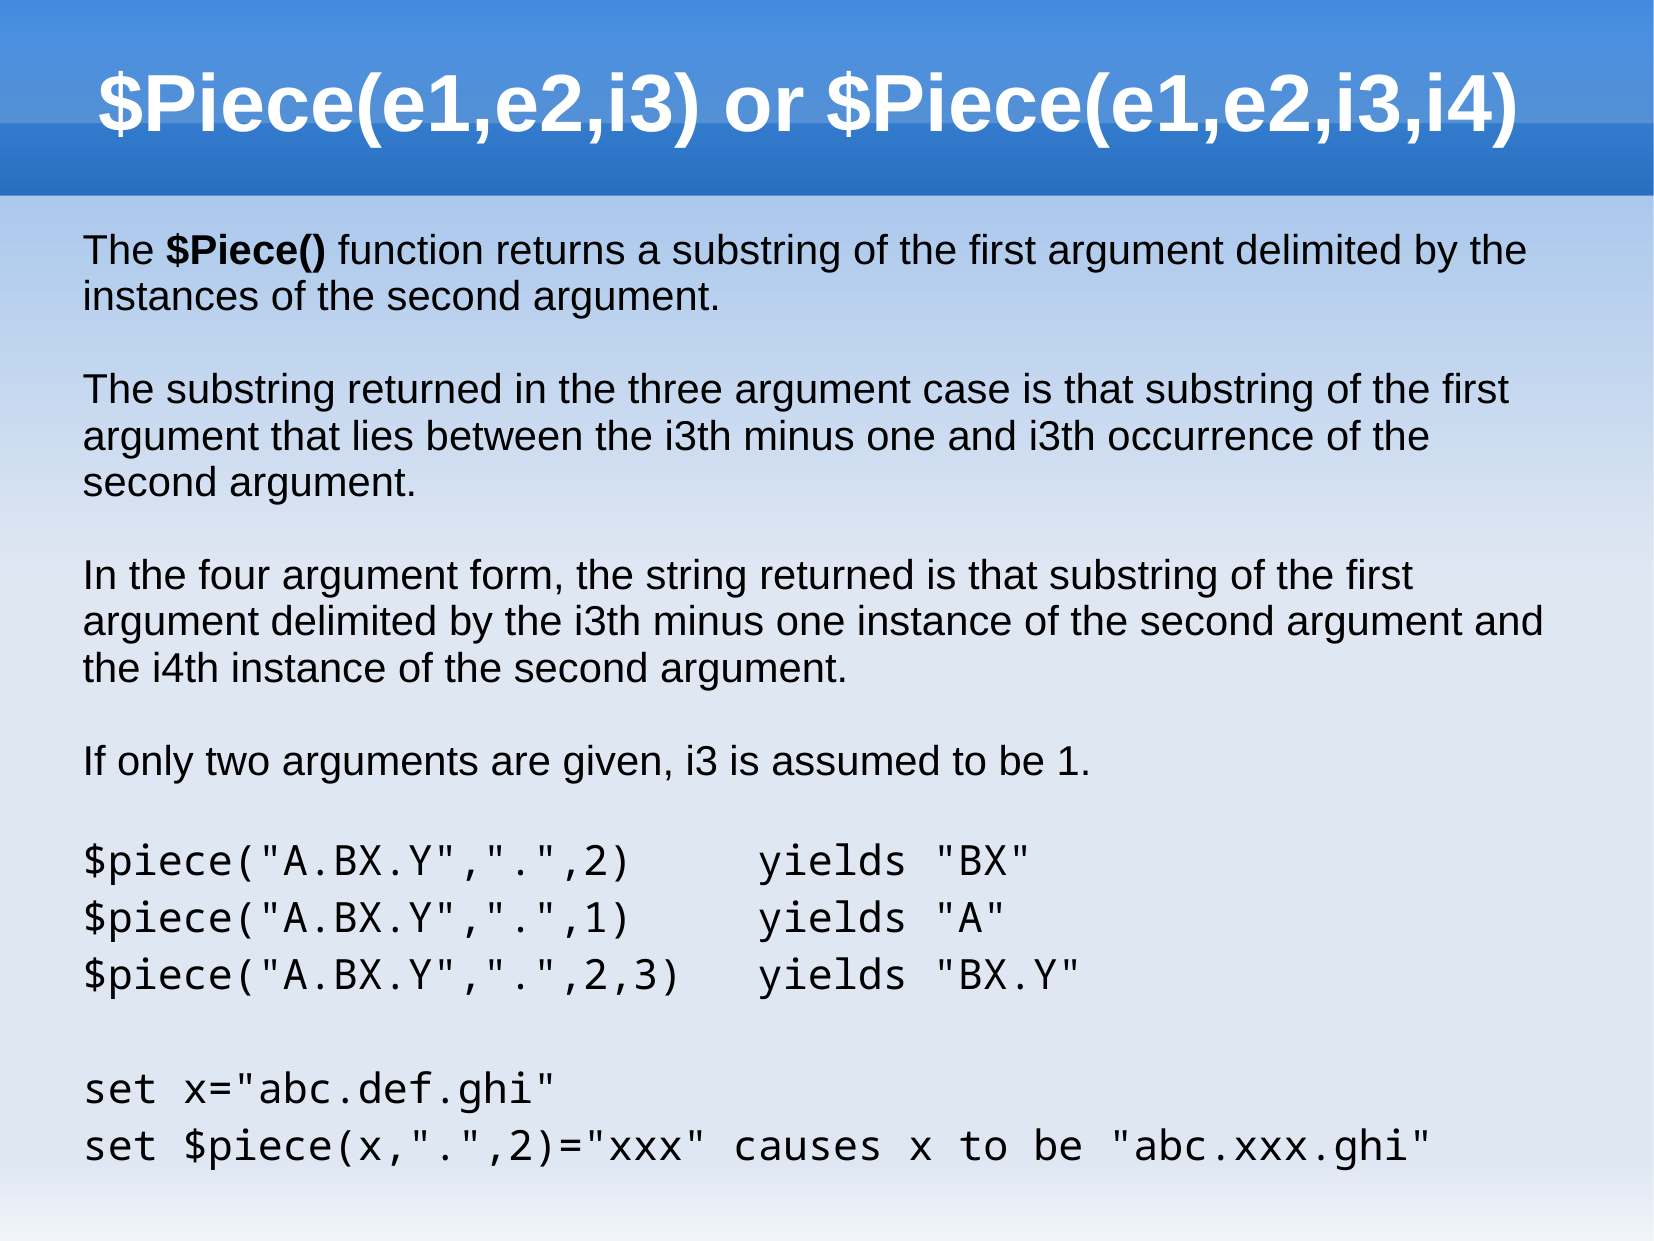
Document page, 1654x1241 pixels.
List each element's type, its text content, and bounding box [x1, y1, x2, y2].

subtitle The $Piece() function returns a substring of the first argument delimited by the instances of the second argument. The substring returned in the three argument case is that substring of the first argument that lies between the i3th minus one and i3th occurrence of the second argument. In the four argument form, the string returned is that substring of the first argument delimited by the i3th minus one instance of the second argument and the i4th instance of the second argument. If only two arguments are given, i3 is assumed to be 1. $piece("A.BX.Y",".",2) yields "BX" $piece("A.BX.Y",".",1) yields "A" $piece("A.BX.Y",".",2,3) yields "BX.Y" set x="abc.def.ghi" set $piece(x,".",2)="xxx" causes x to be "abc.xxx.ghi" [82, 248, 1571, 1151]
picture [0, 0, 1654, 1241]
title $Piece(e1,e2,i3) or $Piece(e1,e2,i3,i4) [76, 0, 1565, 208]
